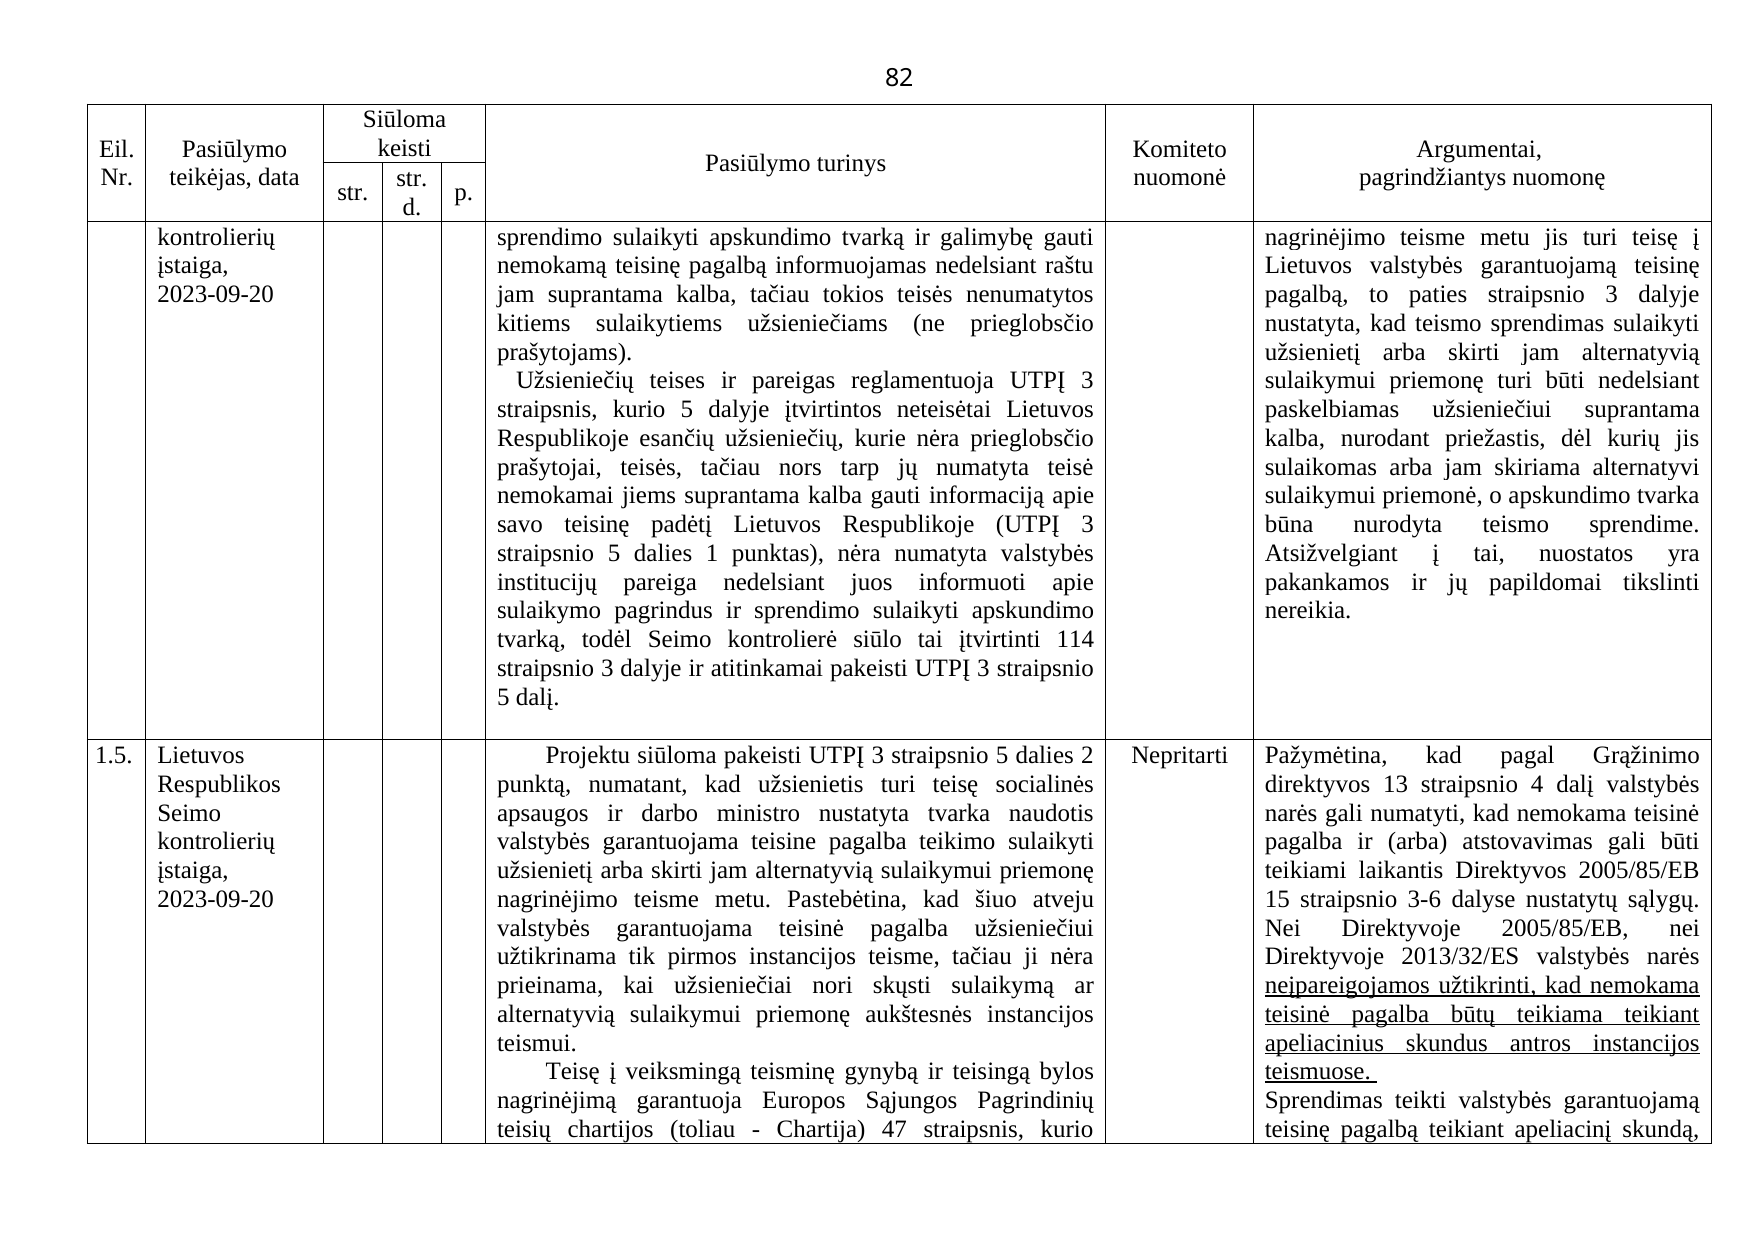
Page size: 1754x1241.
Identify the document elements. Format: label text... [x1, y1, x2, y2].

table_header Komiteto nuomonė [1106, 105, 1253, 221]
table_cell [383, 740, 441, 1143]
table_header Pasiūlymo turinys [486, 105, 1105, 221]
table_cell [324, 222, 382, 739]
table_cell nagrinėjimo teisme metu jis turi teisę į Lietuvos valstybės garantuojamą teisinę pagalbą, to paties straipsnio 3 dalyje nustatyta, kad teismo sprendimas sulaikyti užsienietį arba skirti jam alternatyvią sulaikymui priemonę turi būti nedelsiant paskelbiamas užsieniečiui suprantama kalba, nurodant priežastis, dėl kurių jis sulaikomas arba jam skiriama alternatyvi sulaikymui priemonė, o apskundimo tvarka būna nurodyta teismo sprendime. Atsižvelgiant į tai, nuostatos yra pakankamos ir jų papildomai tikslinti nereikia. [1254, 222, 1711, 739]
table_cell Lietuvos Respublikos Seimo kontrolierių įstaiga, 2023-09-20 [146, 740, 323, 1143]
table_cell str. [324, 163, 382, 221]
table_cell [442, 222, 485, 739]
table_cell str. d. [383, 163, 441, 221]
table_cell p. [442, 163, 485, 221]
table_cell [88, 222, 145, 739]
table_cell 1.5. [88, 740, 145, 1143]
table_header Eil. Nr. [88, 105, 145, 221]
table_cell [324, 740, 382, 1143]
table_cell [383, 222, 441, 739]
table_cell sprendimo sulaikyti apskundimo tvarką ir galimybę gauti nemokamą teisinę pagalbą informuojamas nedelsiant raštu jam suprantama kalba, tačiau tokios teisės nenumatytos kitiems sulaikytiems užsieniečiams (ne prieglobsčio prašytojams). Užsieniečių teises ir pareigas reglamentuoja UTPĮ 3 straipsnis, kurio 5 dalyje įtvirtintos neteisėtai Lietuvos Respublikoje esančių užsieniečių, kurie nėra prieglobsčio prašytojai, teisės, tačiau nors tarp jų numatyta teisė nemokamai jiems suprantama kalba gauti informaciją apie savo teisinę padėtį Lietuvos Respublikoje (UTPĮ 3 straipsnio 5 dalies 1 punktas), nėra numatyta valstybės institucijų pareiga nedelsiant juos informuoti apie sulaikymo pagrindus ir sprendimo sulaikyti apskundimo tvarką, todėl Seimo kontrolierė siūlo tai įtvirtinti 114 straipsnio 3 dalyje ir atitinkamai pakeisti UTPĮ 3 straipsnio 5 dalį. [486, 222, 1105, 739]
table_cell [1106, 222, 1253, 739]
table_cell Nepritarti [1106, 740, 1253, 1143]
table_header Siūloma keisti [324, 105, 485, 162]
table_header Pasiūlymo teikėjas, data [146, 105, 323, 221]
table_cell [442, 740, 485, 1143]
table_header Argumentai, pagrindžiantys nuomonę [1254, 105, 1711, 221]
table_cell kontrolierių įstaiga, 2023-09-20 [146, 222, 323, 739]
table_cell Pažymėtina, kad pagal Grąžinimo direktyvos 13 straipsnio 4 dalį valstybės narės gali numatyti, kad nemokama teisinė pagalba ir (arba) atstovavimas gali būti teikiami laikantis Direktyvos 2005/85/EB 15 straipsnio 3-6 dalyse nustatytų sąlygų. Nei Direktyvoje 2005/85/EB, nei Direktyvoje 2013/32/ES valstybės narės neįpareigojamos užtikrinti, kad nemokama teisinė pagalba būtų teikiama teikiant apeliacinius skundus antros instancijos teismuose. Sprendimas teikti valstybės garantuojamą teisinę pagalbą teikiant apeliacinį skundą, [1254, 740, 1711, 1143]
table_cell Projektu siūloma pakeisti UTPĮ 3 straipsnio 5 dalies 2 punktą, numatant, kad užsienietis turi teisę socialinės apsaugos ir darbo ministro nustatyta tvarka naudotis valstybės garantuojama teisine pagalba teikimo sulaikyti užsienietį arba skirti jam alternatyvią sulaikymui priemonę nagrinėjimo teisme metu. Pastebėtina, kad šiuo atveju valstybės garantuojama teisinė pagalba užsieniečiui užtikrinama tik pirmos instancijos teisme, tačiau ji nėra prieinama, kai užsieniečiai nori skųsti sulaikymą ar alternatyvią sulaikymui priemonę aukštesnės instancijos teismui. Teisę į veiksmingą teisminę gynybą ir teisingą bylos nagrinėjimą garantuoja Europos Sąjungos Pagrindinių teisių chartijos (toliau - Chartija) 47 straipsnis, kurio [486, 740, 1105, 1143]
